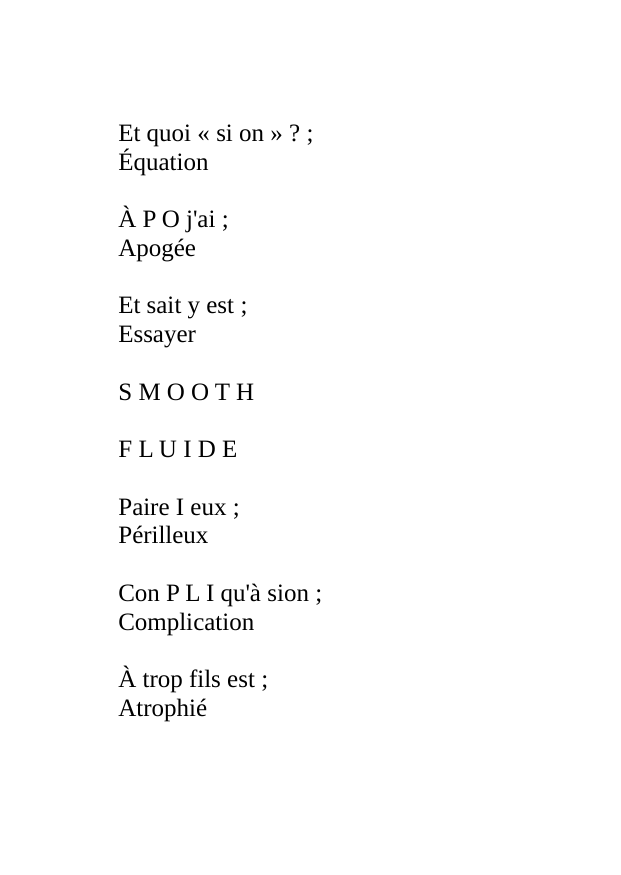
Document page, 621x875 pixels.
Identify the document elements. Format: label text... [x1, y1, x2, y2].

text Complication [118, 607, 502, 636]
text À P O j'ai ; [118, 204, 502, 233]
text Con P L I qu'à sion ; [118, 578, 502, 607]
text S M O O T H [118, 377, 502, 406]
text F L U I D E [118, 434, 502, 463]
text Et sait y est ; [118, 291, 502, 319]
text Atrophié [118, 693, 502, 722]
text Équation [118, 147, 502, 176]
text Périlleux [118, 521, 502, 549]
text Et quoi « si on » ? ; [118, 118, 502, 147]
text Apogée [118, 233, 502, 262]
text À trop fils est ; [118, 664, 502, 693]
text Paire I eux ; [118, 492, 502, 521]
text Essayer [118, 319, 502, 348]
